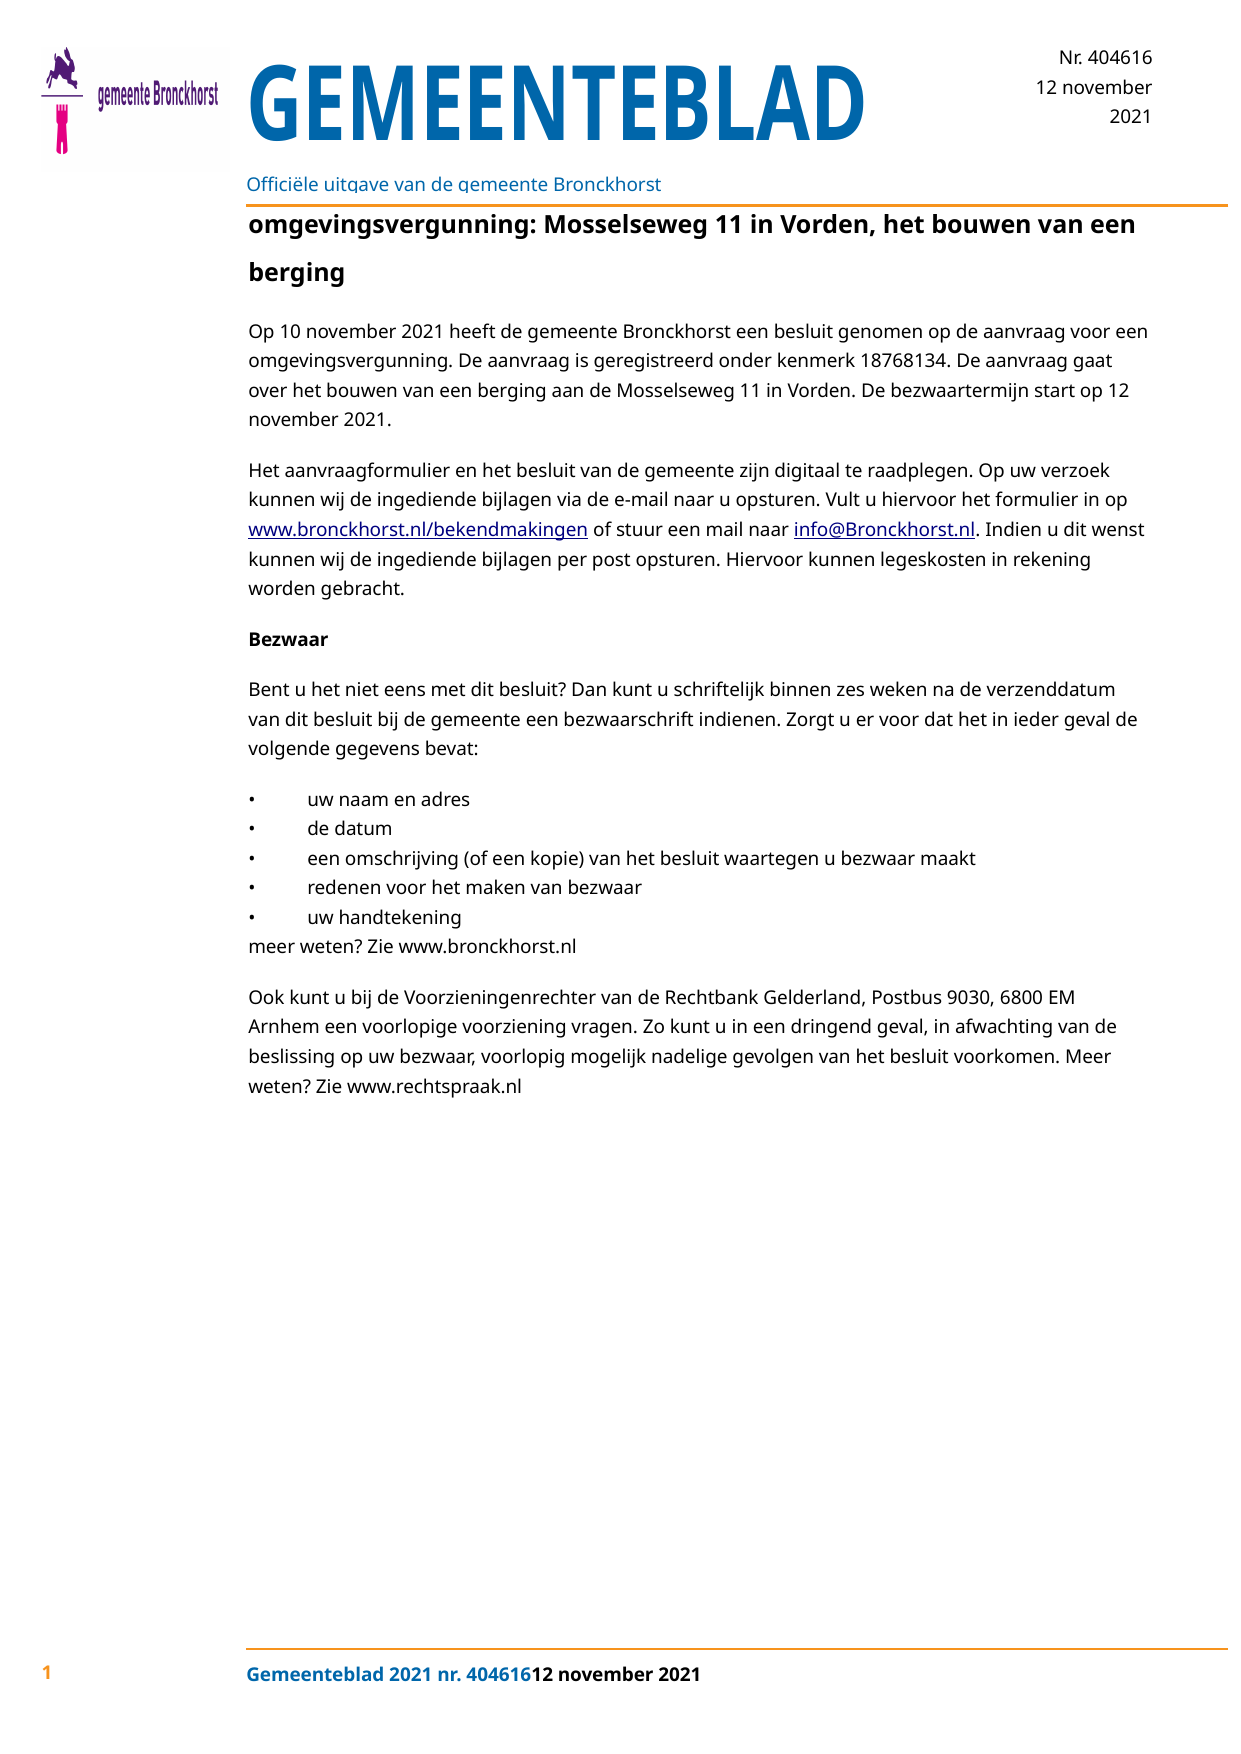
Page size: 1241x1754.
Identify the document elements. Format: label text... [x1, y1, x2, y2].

text Bent u het niet eens met dit besluit? Dan kunt u schriftelijk binnen zes weken na de verzenddatum van dit besluit bij de gemeente een bezwaarschrift indienen. Zorgt u er voor dat het in ieder geval de volgende gegevens bevat: [248, 676, 1152, 761]
list redenen voor het maken van bezwaar [248, 874, 1152, 900]
list een omschrijving (of een kopie) van het besluit waartegen u bezwaar maakt [248, 845, 1152, 871]
text meer weten? Zie www.bronckhorst.nl [248, 934, 1152, 959]
text Op 10 november 2021 heeft de gemeente Bronckhorst een besluit genomen op de aanvraag voor een omgevingsvergunning. De aanvraag is geregistreerd onder kenmerk 18768134. De aanvraag gaat over het bouwen van een berging aan de Mosselseweg 11 in Vorden. De bezwaartermijn start op 12 november 2021. [248, 318, 1152, 432]
picture [41, 47, 231, 172]
list de datum [248, 815, 1152, 841]
text omgevingsvergunning: Mosselseweg 11 in Vorden, het bouwen van een berging [248, 207, 1152, 288]
text Ook kunt u bij de Voorzieningenrechter van de Rechtbank Gelderland, Postbus 9030, 6800 EM Arnhem een voorlopige voorziening vragen. Zo kunt u in een dringend geval, in afwachting van de beslissing op uw bezwaar, voorlopig mogelijk nadelige gevolgen van het besluit voorkomen. Meer weten? Zie www.rechtspraak.nl [248, 984, 1152, 1099]
list uw naam en adres [248, 786, 1152, 812]
list uw handtekening [248, 904, 1152, 930]
text Bezwaar [248, 626, 1152, 652]
text Het aanvraagformulier en het besluit van de gemeente zijn digitaal te raadplegen. Op uw verzoek kunnen wij de ingediende bijlagen via de e-mail naar u opsturen. Vult u hiervoor het formulier in op www.bronckhorst.nl/bekendmakingen of stuur een mail naar info@Bronckhorst.nl. Indien u dit wenst kunnen wij de ingediende bijlagen per post opsturen. Hiervoor kunnen legeskosten in rekening worden gebracht. [248, 457, 1152, 601]
